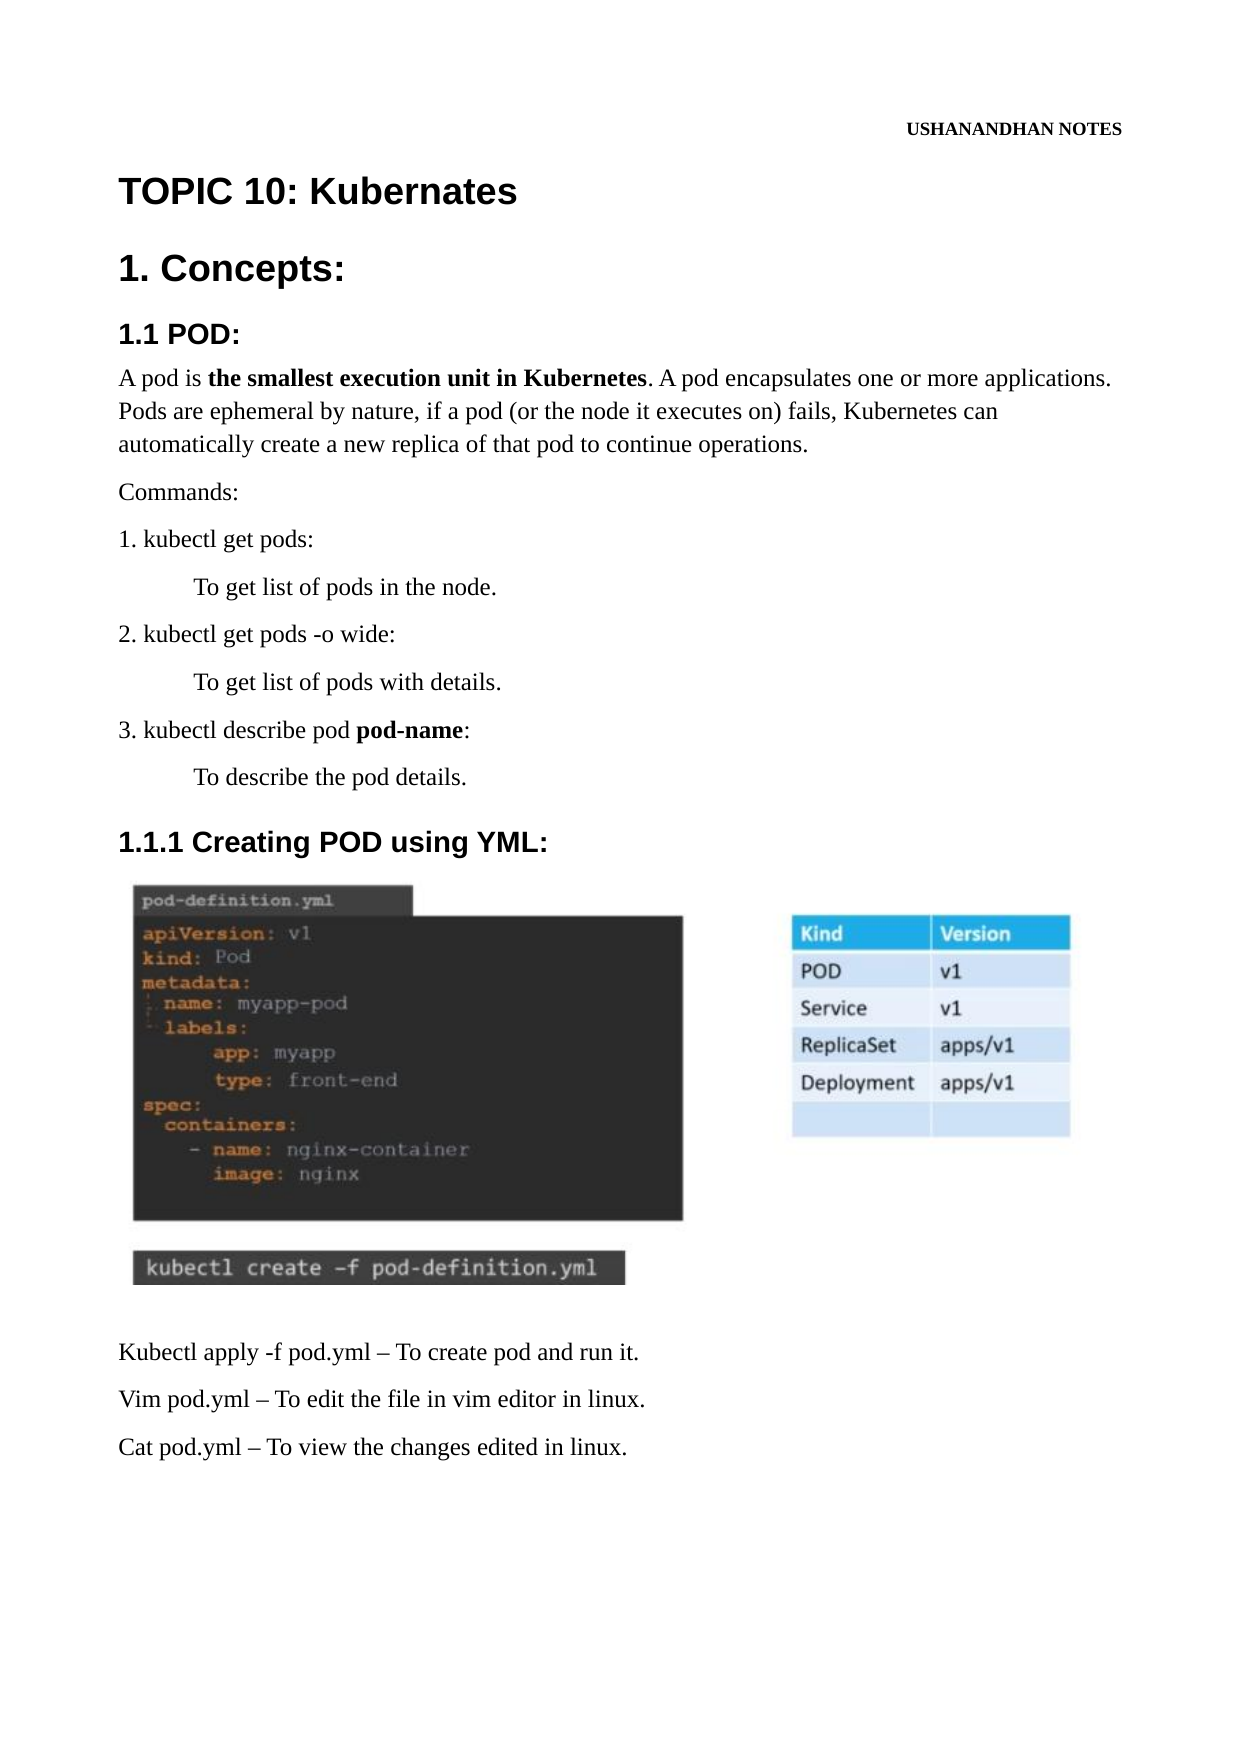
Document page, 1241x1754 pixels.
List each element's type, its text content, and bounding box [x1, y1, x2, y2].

text To describe the pod details. [118, 762, 1122, 791]
subtitle 1.1 POD: [118, 317, 1122, 351]
subtitle 1. Concepts: [118, 246, 1122, 290]
text Cat pod.yml – To view the changes edited in linux. [118, 1432, 1122, 1461]
subtitle TOPIC 10: Kubernates [118, 169, 1122, 213]
picture [118, 870, 1123, 1285]
text To get list of pods with details. [118, 667, 1122, 696]
text Vim pod.yml – To edit the file in vim editor in linux. [118, 1384, 1122, 1413]
text To get list of pods in the node. [118, 572, 1122, 601]
text 1. kubectl get pods: [118, 524, 1122, 553]
text 3. kubectl describe pod pod-name: [118, 715, 1122, 743]
text A pod is the smallest execution unit in Kubernetes. A pod encapsulates one or more applications. Pods are ephemeral by nature, if a pod (or the node it executes on) fails, Kubernetes can automatically create a new replica of that pod to continue operations. [118, 363, 1122, 458]
subtitle 1.1.1 Creating POD using YML: [118, 824, 1122, 858]
text 2. kubectl get pods -o wide: [118, 619, 1122, 648]
text Kubectl apply -f pod.yml – To create pod and run it. [118, 1337, 1122, 1365]
text Commands: [118, 477, 1122, 506]
